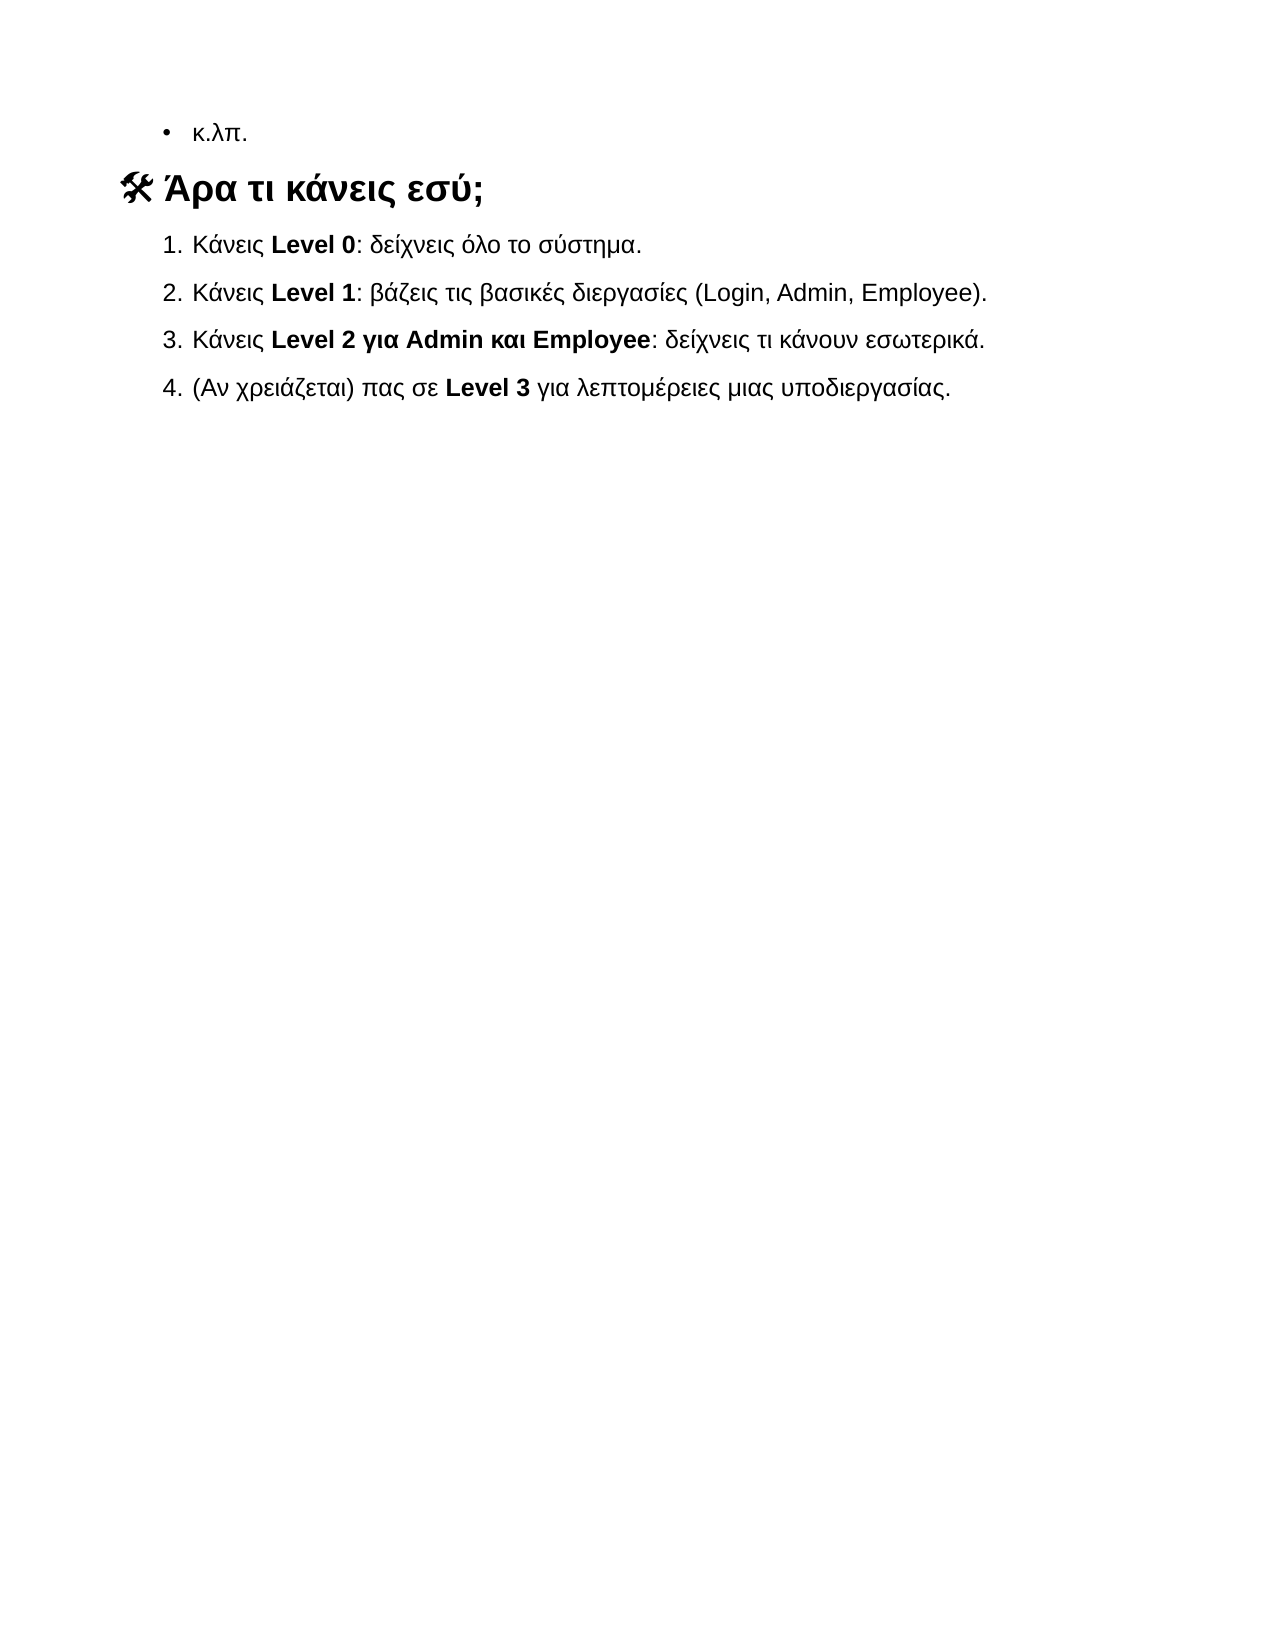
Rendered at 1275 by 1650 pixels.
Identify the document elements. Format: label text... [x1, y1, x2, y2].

list κ.λπ. [162, 118, 1157, 147]
list Κάνεις Level 1: βάζεις τις βασικές διεργασίες (Login, Admin, Employee). [162, 278, 1157, 306]
list Κάνεις Level 2 για Admin και Employee: δείχνεις τι κάνουν εσωτερικά. [162, 325, 1157, 354]
list (Αν χρειάζεται) πας σε Level 3 για λεπτομέρειες μιας υποδιεργασίας. [162, 373, 1157, 402]
subtitle 🛠️ Άρα τι κάνεις εσύ; [118, 166, 1157, 209]
list Κάνεις Level 0: δείχνεις όλο το σύστημα. [162, 230, 1157, 259]
